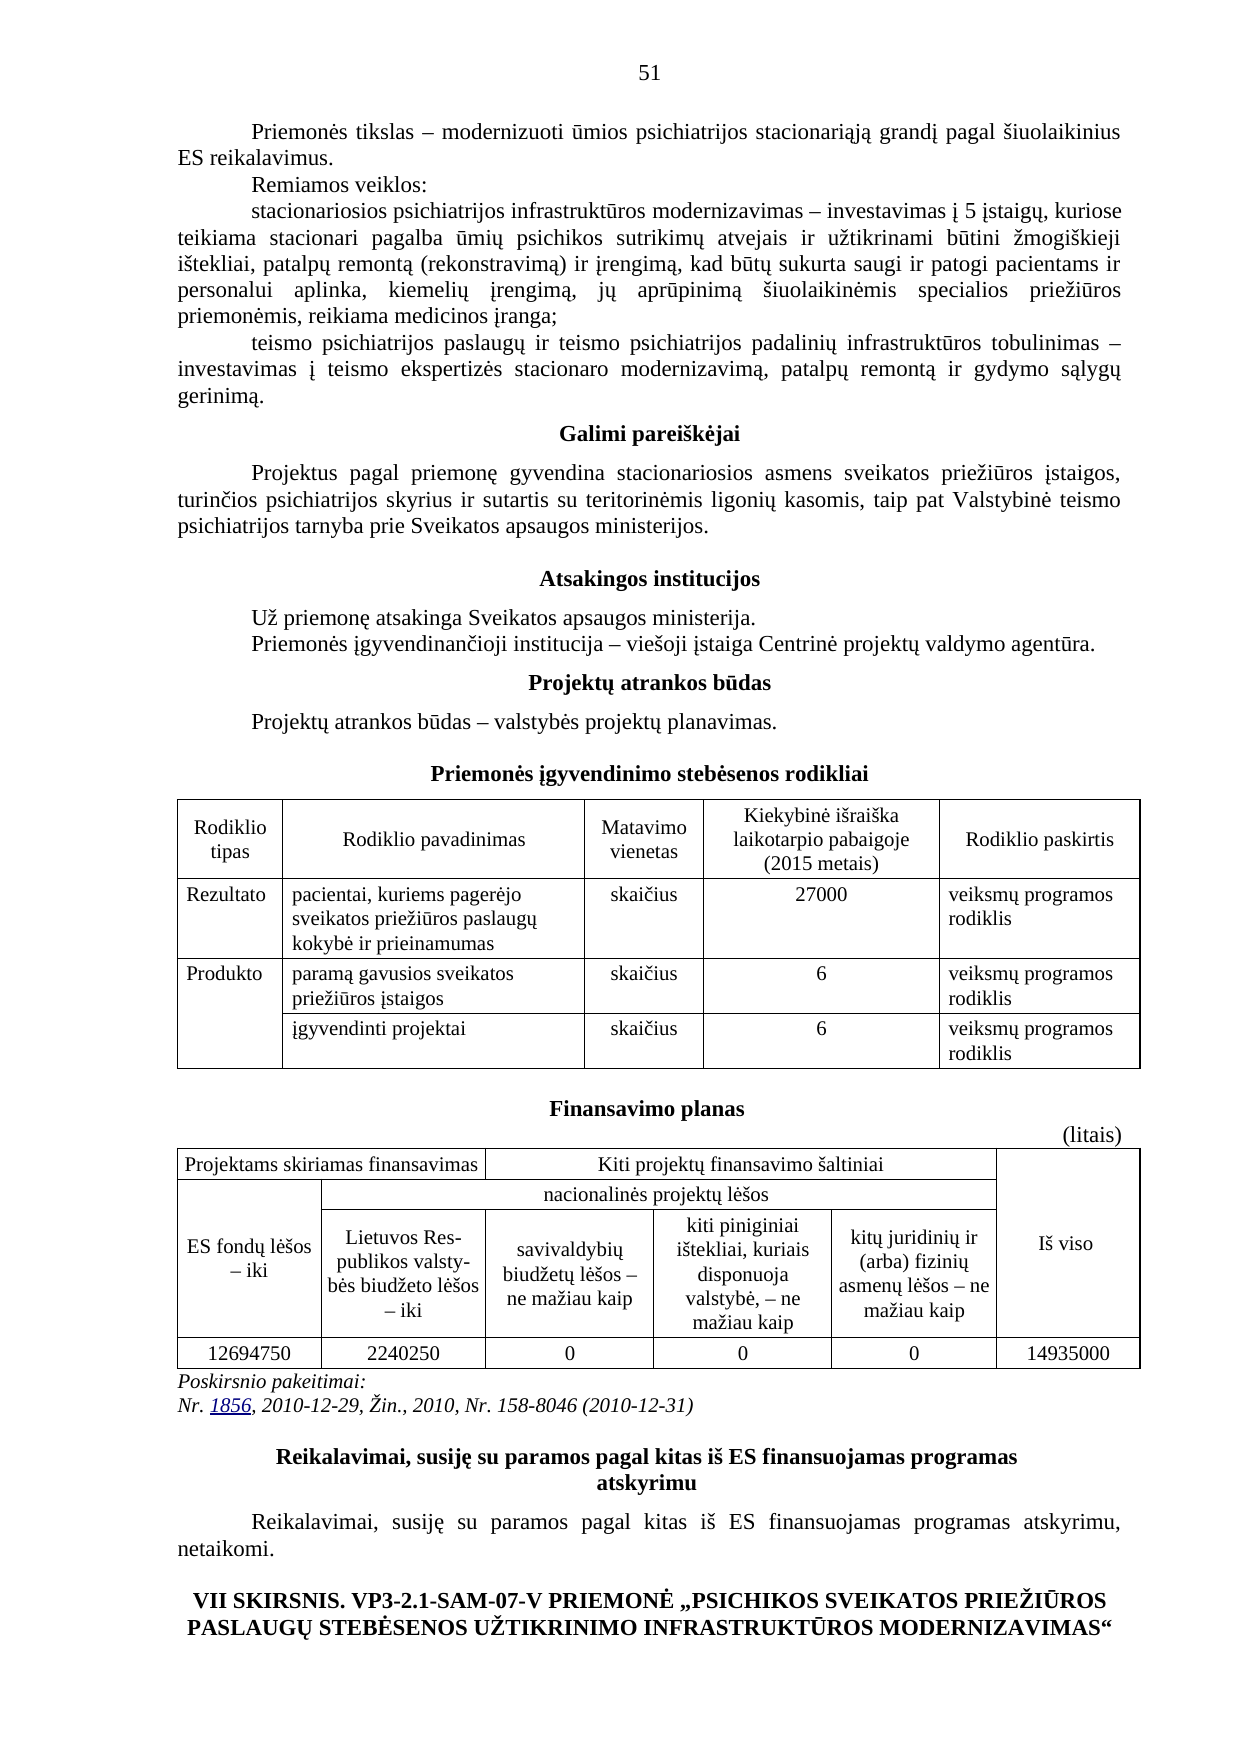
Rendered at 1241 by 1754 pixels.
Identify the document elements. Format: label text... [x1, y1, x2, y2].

table_cell Rezultato [178, 879, 282, 957]
table_cell veiksmų programos rodiklis [940, 1014, 1139, 1067]
table_header Rodiklio tipas [178, 800, 282, 878]
table_cell Produkto [178, 959, 282, 1067]
text (litais) [177, 1121, 1122, 1147]
table_header Kiekybinė išraiška laikotarpio pabaigoje (2015 metais) [704, 800, 939, 878]
table_header Kiti projektų finansavimo šaltiniai [486, 1149, 996, 1178]
text Projektų atrankos būdas [177, 669, 1122, 695]
text Priemonės įgyvendinimo stebėsenos rodikliai [177, 760, 1122, 787]
text Finansavimo planas [177, 1095, 1122, 1121]
text Priemonės įgyvendinančioji institucija – viešoji įstaiga Centrinė projektų valdymo agentūra. [177, 630, 1122, 656]
text Projektus pagal priemonę gyvendina stacionariosios asmens sveikatos priežiūros įstaigos, turinčios psichiatrijos skyrius ir sutartis su teritorinėmis ligonių kasomis, taip pat Valstybinė teismo psichiatrijos tarnyba prie Sveikatos apsaugos ministerijos. [177, 459, 1122, 538]
table_cell 0 [654, 1338, 831, 1367]
table_header Projektams skiriamas finansavimas [178, 1149, 485, 1178]
text teismo psichiatrijos paslaugų ir teismo psichiatrijos padalinių infrastruktūros tobulinimas – investavimas į teismo ekspertizės stacionaro modernizavimą, patalpų remontą ir gydymo sąlygų gerinimą. [177, 329, 1122, 408]
text Už priemonę atsakinga Sveikatos apsaugos ministerija. [177, 604, 1122, 630]
table_cell 2240250 [322, 1338, 485, 1367]
table_cell skaičius [585, 879, 703, 957]
table_cell Lietuvos Res­publikos valsty­bės biudžeto lėšos – iki [322, 1210, 485, 1337]
text Remiamos veiklos: [177, 171, 1122, 197]
table_cell 14935000 [997, 1338, 1139, 1367]
table_header Matavimo vienetas [585, 800, 703, 878]
text Reikalavimai, susiję su paramos pagal kitas iš ES finansuojamas programas atskyrimu [177, 1443, 1122, 1496]
table_cell 0 [832, 1338, 996, 1367]
table_cell 27000 [704, 879, 939, 957]
table_cell įgyvendinti projektai [283, 1014, 584, 1067]
table_cell veiksmų programos rodiklis [940, 879, 1139, 957]
text Projektų atrankos būdas – valstybės projektų planavimas. [177, 708, 1122, 734]
table_cell veiksmų programos rodiklis [940, 959, 1139, 1012]
table_cell skaičius [585, 959, 703, 1012]
table_cell nacionalinės projektų lėšos [322, 1180, 996, 1209]
table_cell 12694750 [178, 1338, 321, 1367]
table_cell 6 [704, 959, 939, 1012]
table_cell 0 [486, 1338, 653, 1367]
text stacionariosios psichiatrijos infrastruktūros modernizavimas – investavimas į 5 įstaigų, kuriose teikiama stacionari pagalba ūmių psichikos sutrikimų atvejais ir užtikrinami būtini žmogiškieji ištekliai, patalpų remontą (rekonstravimą) ir įrengimą, kad būtų sukurta saugi ir patogi pacientams ir personalui aplinka, kiemelių įrengimą, jų aprūpinimą šiuolaikinėmis specialios priežiūros priemonėmis, reikiama medicinos įranga; [177, 197, 1122, 329]
table_cell ES fondų lėšos – iki [178, 1180, 321, 1337]
table_cell pacientai, kuriems pagerėjo sveikatos priežiūros paslaugų kokybė ir prieinamumas [283, 879, 584, 957]
subtitle VII SKIRSNIS. VP3-2.1-SAM-07-V PRIEMONĖ „PSICHIKOS SVEIKATOS PRIEŽIŪROS PASLAUGŲ STEBĖSENOS UŽTIKRINIMO INFRASTRUKTŪROS MODERNIZAVIMAS“ [177, 1587, 1122, 1640]
text Galimi pareiškėjai [177, 421, 1122, 447]
table_header Iš viso [997, 1149, 1139, 1337]
text Reikalavimai, susiję su paramos pagal kitas iš ES finansuojamas programas atskyrimu, netaikomi. [177, 1508, 1122, 1561]
table_header Rodiklio paskirtis [940, 800, 1139, 878]
text Atsakingos institucijos [177, 565, 1122, 591]
table_header Rodiklio pavadinimas [283, 800, 584, 878]
table_cell kitų juridinių ir (arba) fizinių asmenų lėšos – ne mažiau kaip [832, 1210, 996, 1337]
table_cell 6 [704, 1014, 939, 1067]
table_cell skaičius [585, 1014, 703, 1067]
text Nr. 1856, 2010-12-29, Žin., 2010, Nr. 158-8046 (2010-12-31) [177, 1393, 1122, 1417]
text Priemonės tikslas – modernizuoti ūmios psichiatrijos stacionariąją grandį pagal šiuolaikinius ES reikalavimus. [177, 118, 1122, 171]
table_cell kiti piniginiai ištekliai, kuriais disponuoja valstybė, – ne mažiau kaip [654, 1210, 831, 1337]
table_cell paramą gavusios sveikatos priežiūros įstaigos [283, 959, 584, 1012]
table_cell savivaldybių biudžetų lėšos – ne mažiau kaip [486, 1210, 653, 1337]
text Poskirsnio pakeitimai: [177, 1369, 1122, 1393]
